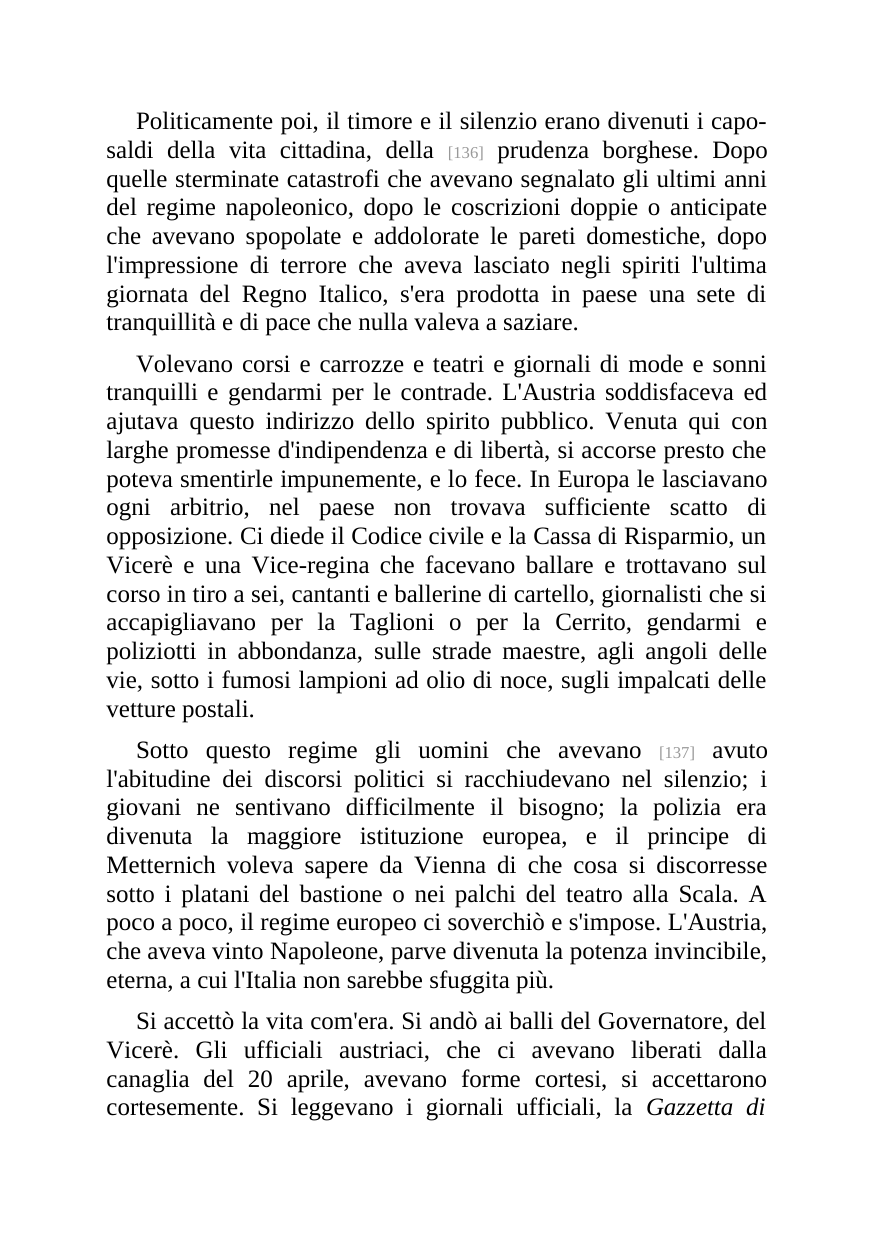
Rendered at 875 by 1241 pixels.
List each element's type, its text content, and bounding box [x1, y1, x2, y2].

text Sotto questo regime gli uomini che avevano [137] avuto l'abitudine dei discorsi politici si racchiudevano nel silenzio; i giovani ne sentivano difficilmente il bisogno; la polizia era divenuta la maggiore istituzione europea, e il principe di Metternich voleva sapere da Vienna di che cosa si discorresse sotto i platani del bastione o nei palchi del teatro alla Scala. A poco a poco, il regime europeo ci soverchiò e s'impose. L'Austria, che aveva vinto Napoleone, parve divenuta la potenza invincibile, eterna, a cui l'Italia non sarebbe sfuggita più. [106, 735, 768, 994]
text Si accettò la vita com'era. Si andò ai balli del Governatore, del Vicerè. Gli ufficiali austriaci, che ci avevano liberati dalla canaglia del 20 aprile, avevano forme cortesi, si accettarono cortesemente. Si leggevano i giornali ufficiali, la Gazzetta di [106, 1006, 768, 1121]
text Politicamente poi, il timore e il silenzio erano divenuti i capo-saldi della vita cittadina, della [136] prudenza borghese. Dopo quelle sterminate catastrofi che avevano segnalato gli ultimi anni del regime napoleonico, dopo le coscrizioni doppie o anticipate che avevano spopolate e addolorate le pareti domestiche, dopo l'impressione di terrore che aveva lasciato negli spiriti l'ultima giornata del Regno Italico, s'era prodotta in paese una sete di tranquillità e di pace che nulla valeva a saziare. [106, 106, 768, 336]
text Volevano corsi e carrozze e teatri e giornali di mode e sonni tranquilli e gendarmi per le contrade. L'Austria soddisfaceva ed ajutava questo indirizzo dello spirito pubblico. Venuta qui con larghe promesse d'indipendenza e di libertà, si accorse presto che poteva smentirle impunemente, e lo fece. In Europa le lasciavano ogni arbitrio, nel paese non trovava sufficiente scatto di opposizione. Ci diede il Codice civile e la Cassa di Risparmio, un Vicerè e una Vice-regina che facevano ballare e trottavano sul corso in tiro a sei, cantanti e ballerine di cartello, giornalisti che si accapigliavano per la Taglioni o per la Cerrito, gendarmi e poliziotti in abbondanza, sulle strade maestre, agli angoli delle vie, sotto i fumosi lampioni ad olio di noce, sugli impalcati delle vetture postali. [106, 349, 768, 722]
